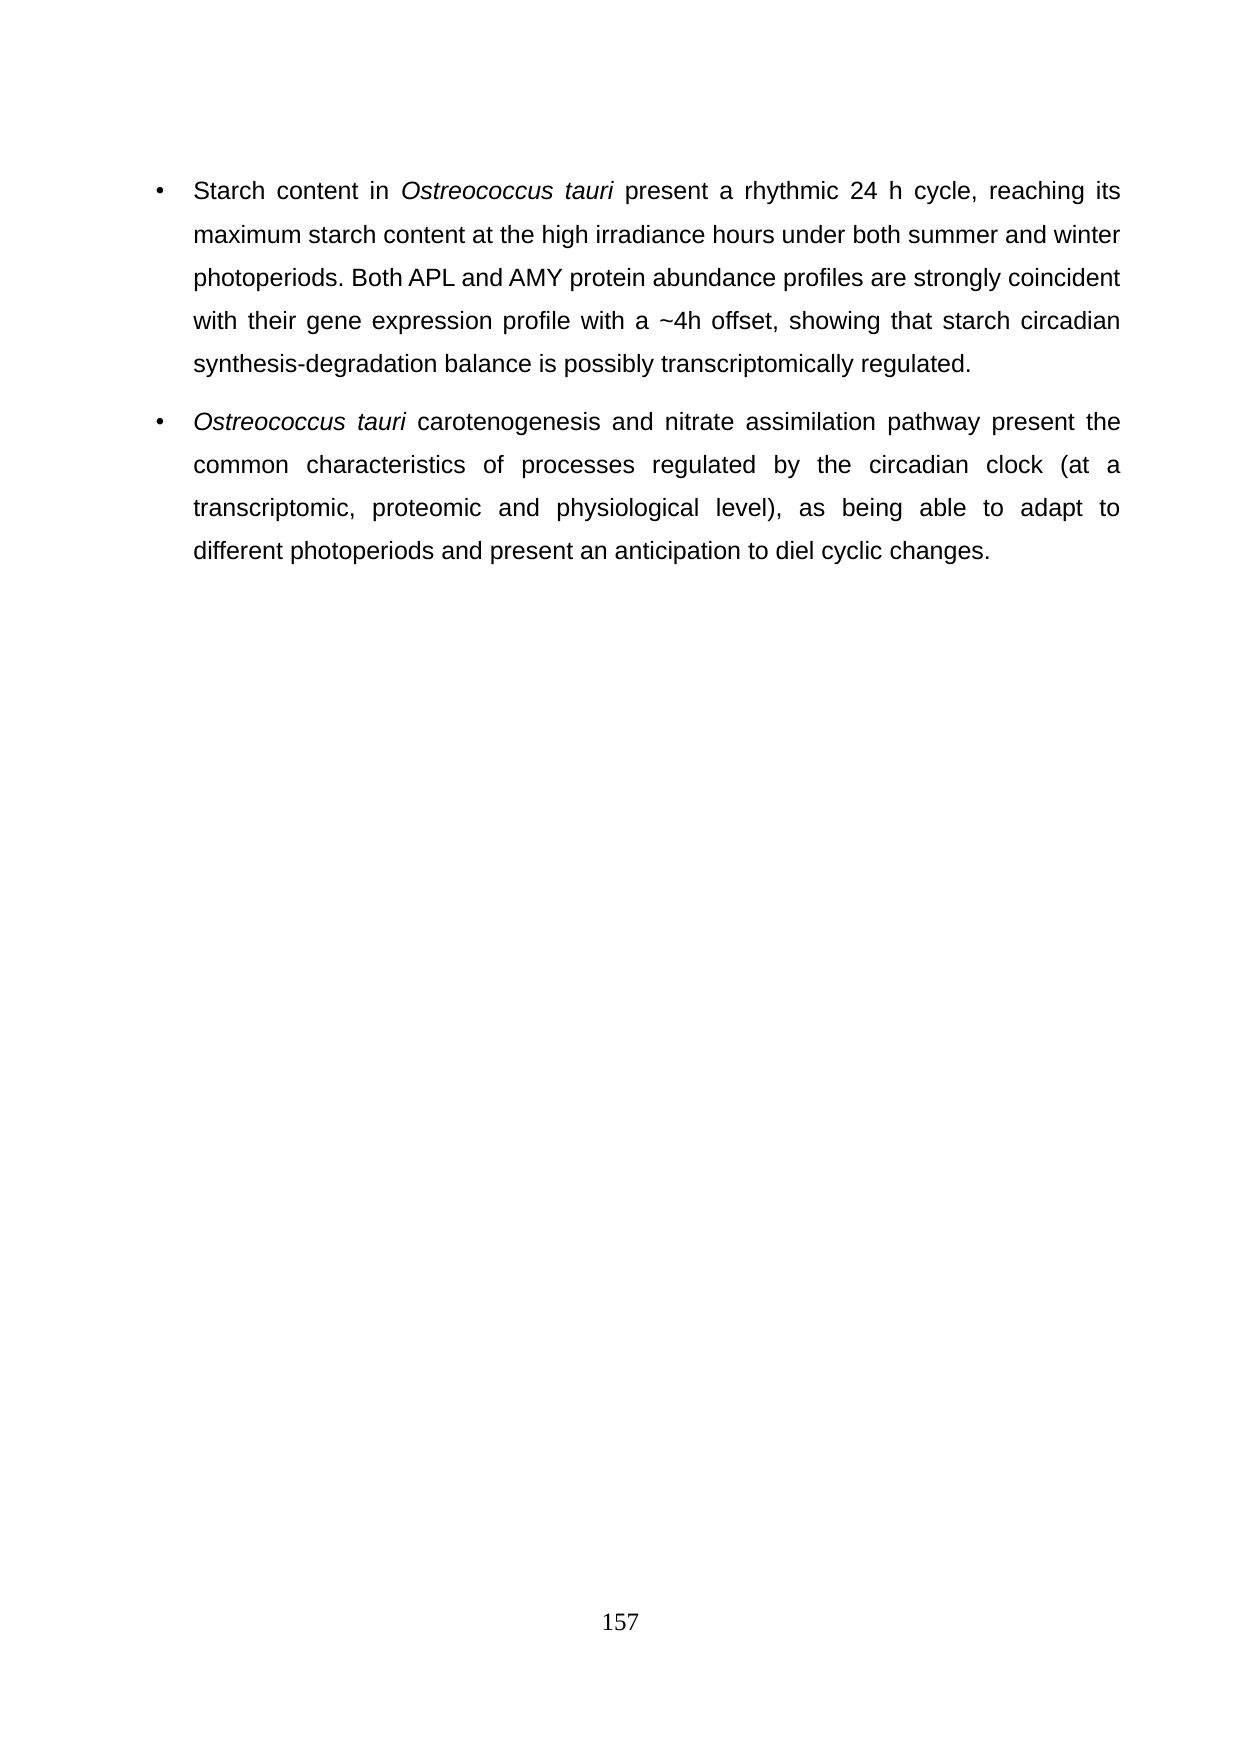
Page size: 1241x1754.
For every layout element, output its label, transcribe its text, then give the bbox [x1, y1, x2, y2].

list Ostreococcus tauri carotenogenesis and nitrate assimilation pathway present the common characteristics of processes regulated by the circadian clock (at a transcriptomic, proteomic and physiological level), as being able to adapt to different photoperiods and present an anticipation to diel cyclic changes. [156, 407, 1122, 565]
list Starch content in Ostreococcus tauri present a rhythmic 24 h cycle, reaching its maximum starch content at the high irradiance hours under both summer and winter photoperiods. Both APL and AMY protein abundance profiles are strongly coincident with their gene expression profile with a ~4h offset, showing that starch circadian synthesis-degradation balance is possibly transcriptomically regulated. [156, 176, 1122, 378]
